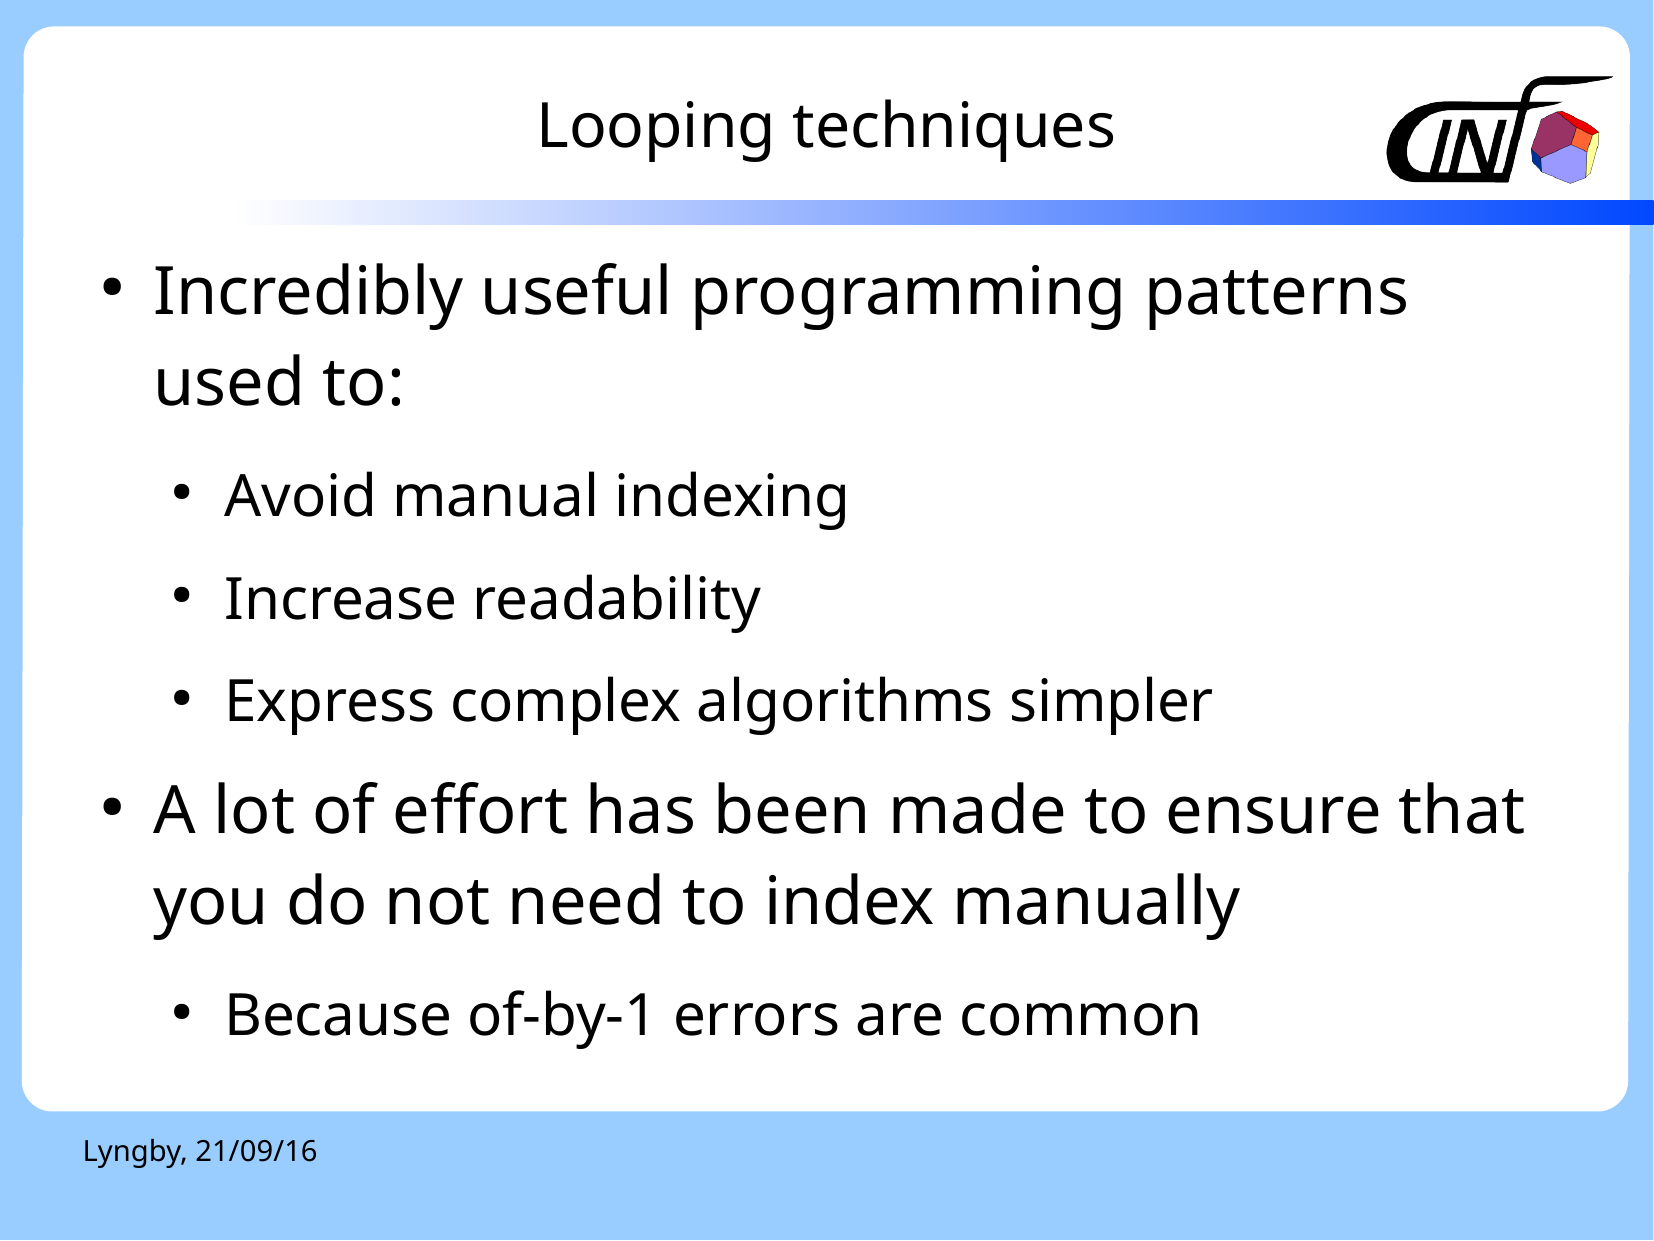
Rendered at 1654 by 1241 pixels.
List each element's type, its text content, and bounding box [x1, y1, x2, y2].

list Incredibly useful programming patterns used to: Avoid manual indexing Increase readability Express complex algorithms simpler A lot of effort has been made to ensure that you do not need to index manually Because of-by-1 errors are common [82, 242, 1571, 1156]
picture [1571, 76, 1613, 184]
title Looping techniques [82, 19, 1571, 227]
